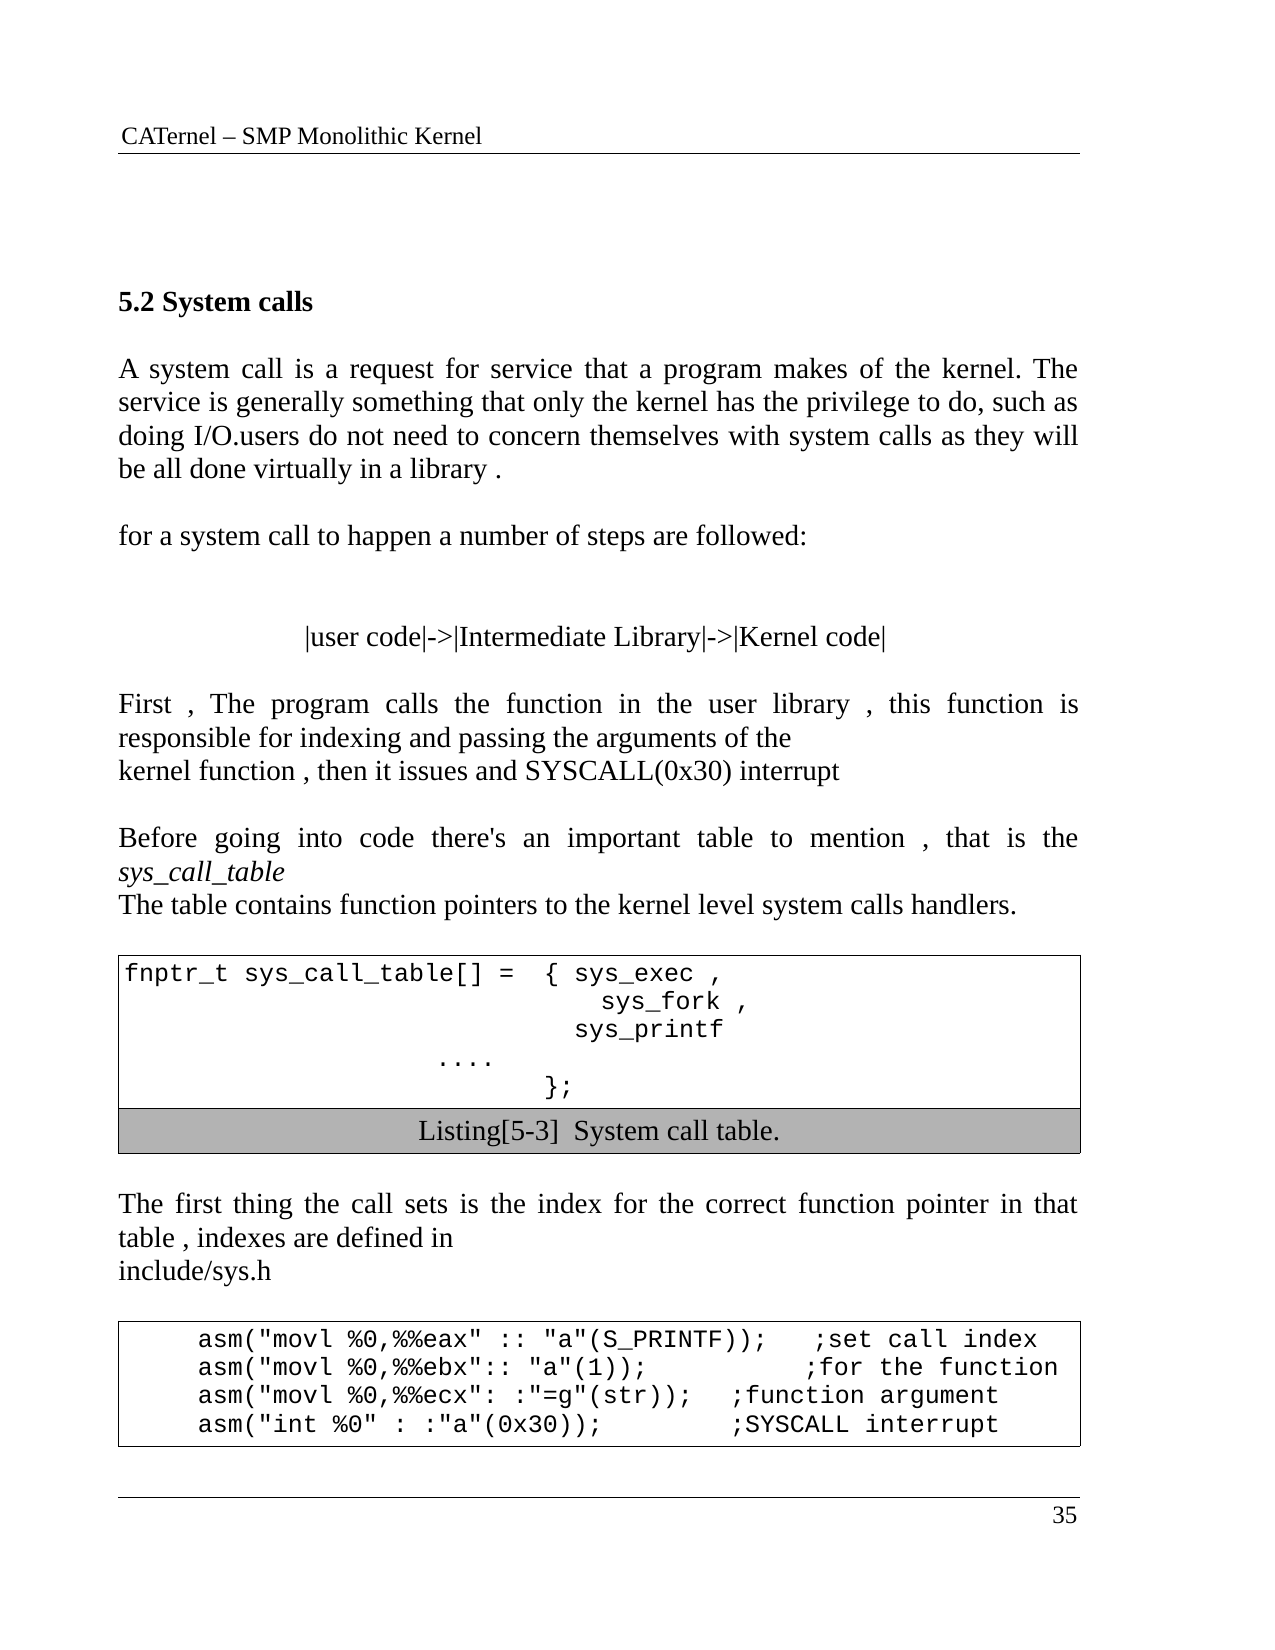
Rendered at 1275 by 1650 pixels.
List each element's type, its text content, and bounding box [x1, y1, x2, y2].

list 5.2 System calls [118, 284, 1080, 317]
text include/sys.h [118, 1253, 1080, 1287]
text kernel function , then it issues and SYSCALL(0x30) interrupt [118, 753, 1080, 787]
table_header fnptr_t sys_call_table[] = { sys_exec , sys_fork , sys_printf .... }; [119, 956, 1080, 1108]
table_header asm("movl %0,%%eax" :: "a"(S_PRINTF)); ;set call index asm("movl %0,%%ebx":: "a"(1)); ;for the function asm("movl %0,%%ecx": :"=g"(str)); ;function argument asm("int %0" : :"a"(0x30)); ;SYSCALL interrupt [119, 1322, 1080, 1446]
table_cell Listing[5-3] System call table. [119, 1109, 1080, 1153]
text First , The program calls the function in the user library , this function is responsible for indexing and passing the arguments of the [118, 686, 1080, 753]
text The first thing the call sets is the index for the correct function pointer in that table , indexes are defined in [118, 1186, 1080, 1253]
text The table contains function pointers to the kernel level system calls handlers. [118, 887, 1080, 921]
text |user code|->|Intermediate Library|->|Kernel code| [118, 619, 1080, 653]
text for a system call to happen a number of steps are followed: [118, 518, 1080, 552]
text Before going into code there's an important table to mention , that is the sys_call_table [118, 820, 1080, 887]
text A system call is a request for service that a program makes of the kernel. The service is generally something that only the kernel has the privilege to do, such as doing I/O.users do not need to concern themselves with system calls as they will be all done virtually in a library . [118, 351, 1080, 485]
